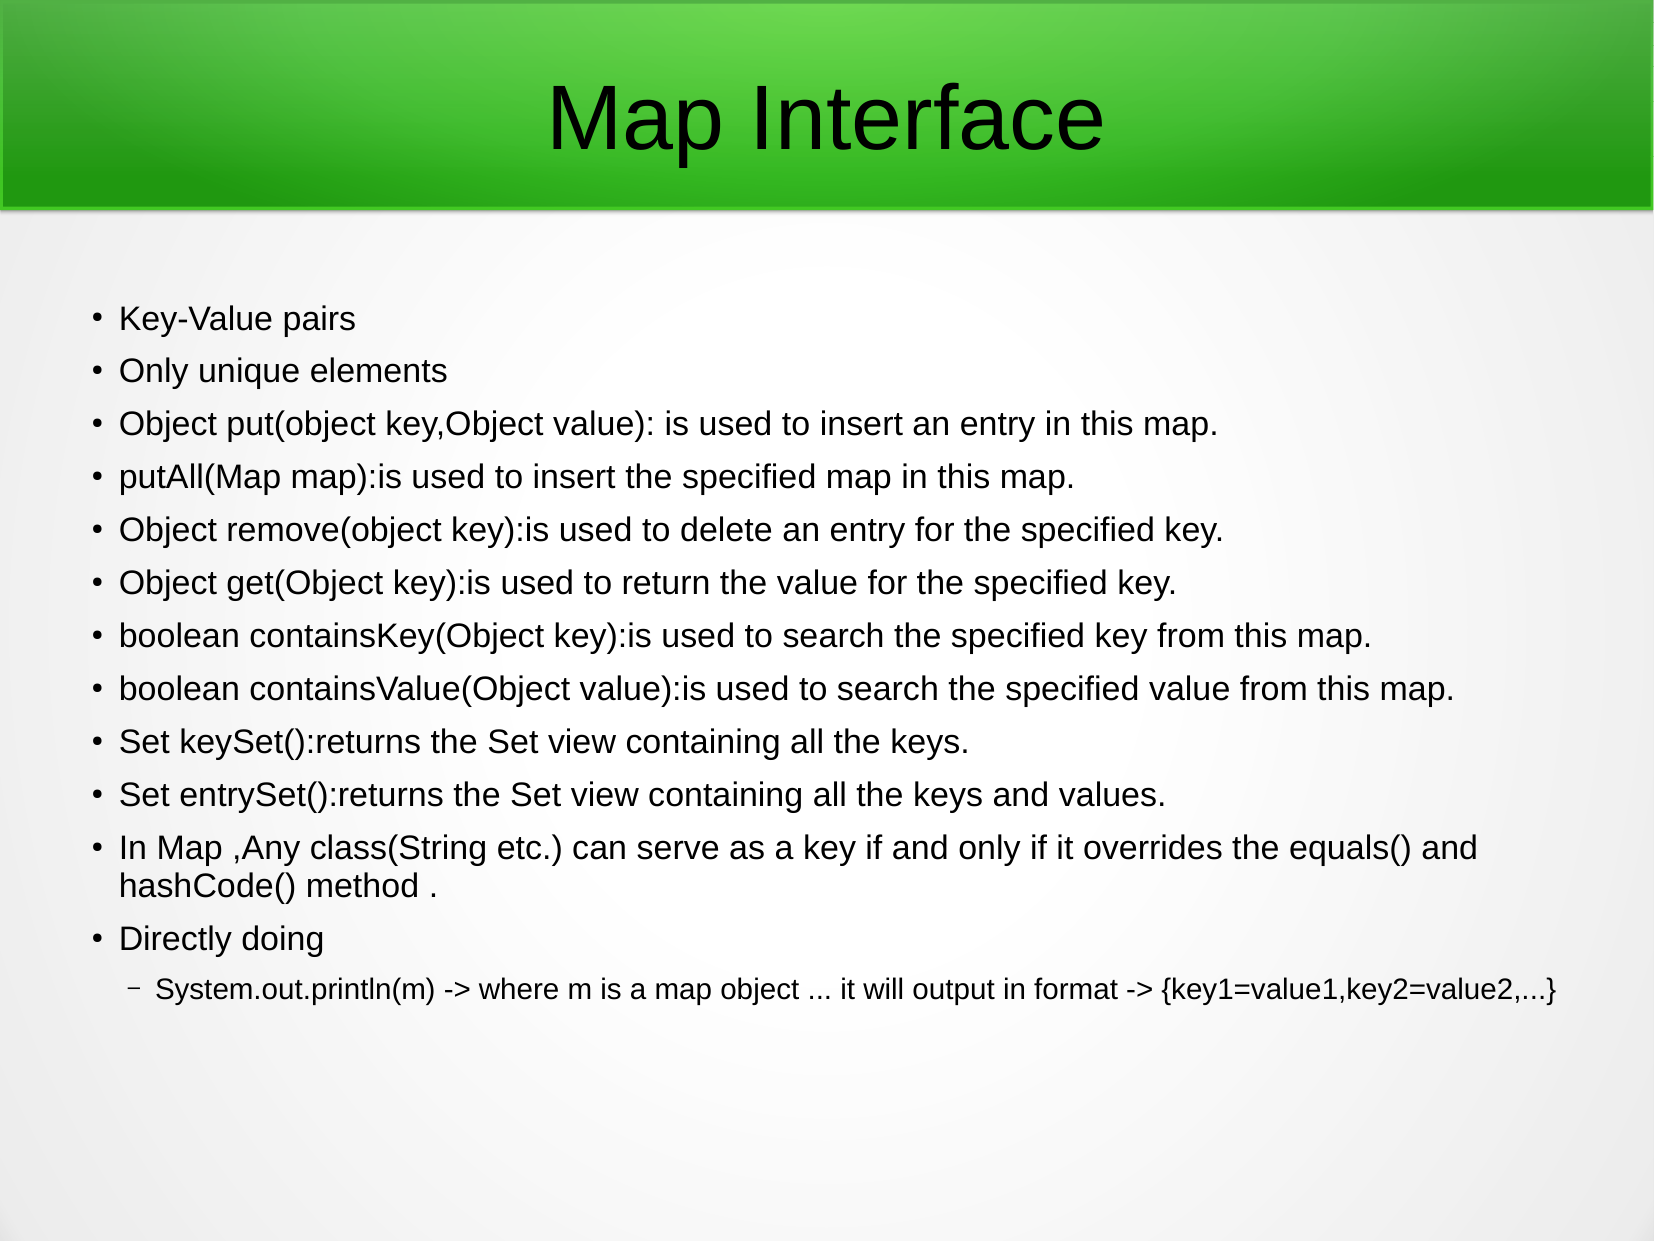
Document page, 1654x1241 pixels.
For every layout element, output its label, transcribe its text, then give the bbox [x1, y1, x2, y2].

list Key-Value pairs Only unique elements Object put(object key,Object value): is used to insert an entry in this map. putAll(Map map):is used to insert the specified map in this map. Object remove(object key):is used to delete an entry for the specified key. Object get(Object key):is used to return the value for the specified key. boolean containsKey(Object key):is used to search the specified key from this map. boolean containsValue(Object value):is used to search the specified value from this map. Set keySet():returns the Set view containing all the keys. Set entrySet():returns the Set view containing all the keys and values. In Map ,Any class(String etc.) can serve as a key if and only if it overrides the equals() and hashCode() method . Directly doing System.out.println(m) -> where m is a map object ... it will output in format -> {key1=value1,key2=value2,...} [82, 299, 1571, 1019]
title Map Interface [82, 47, 1571, 189]
